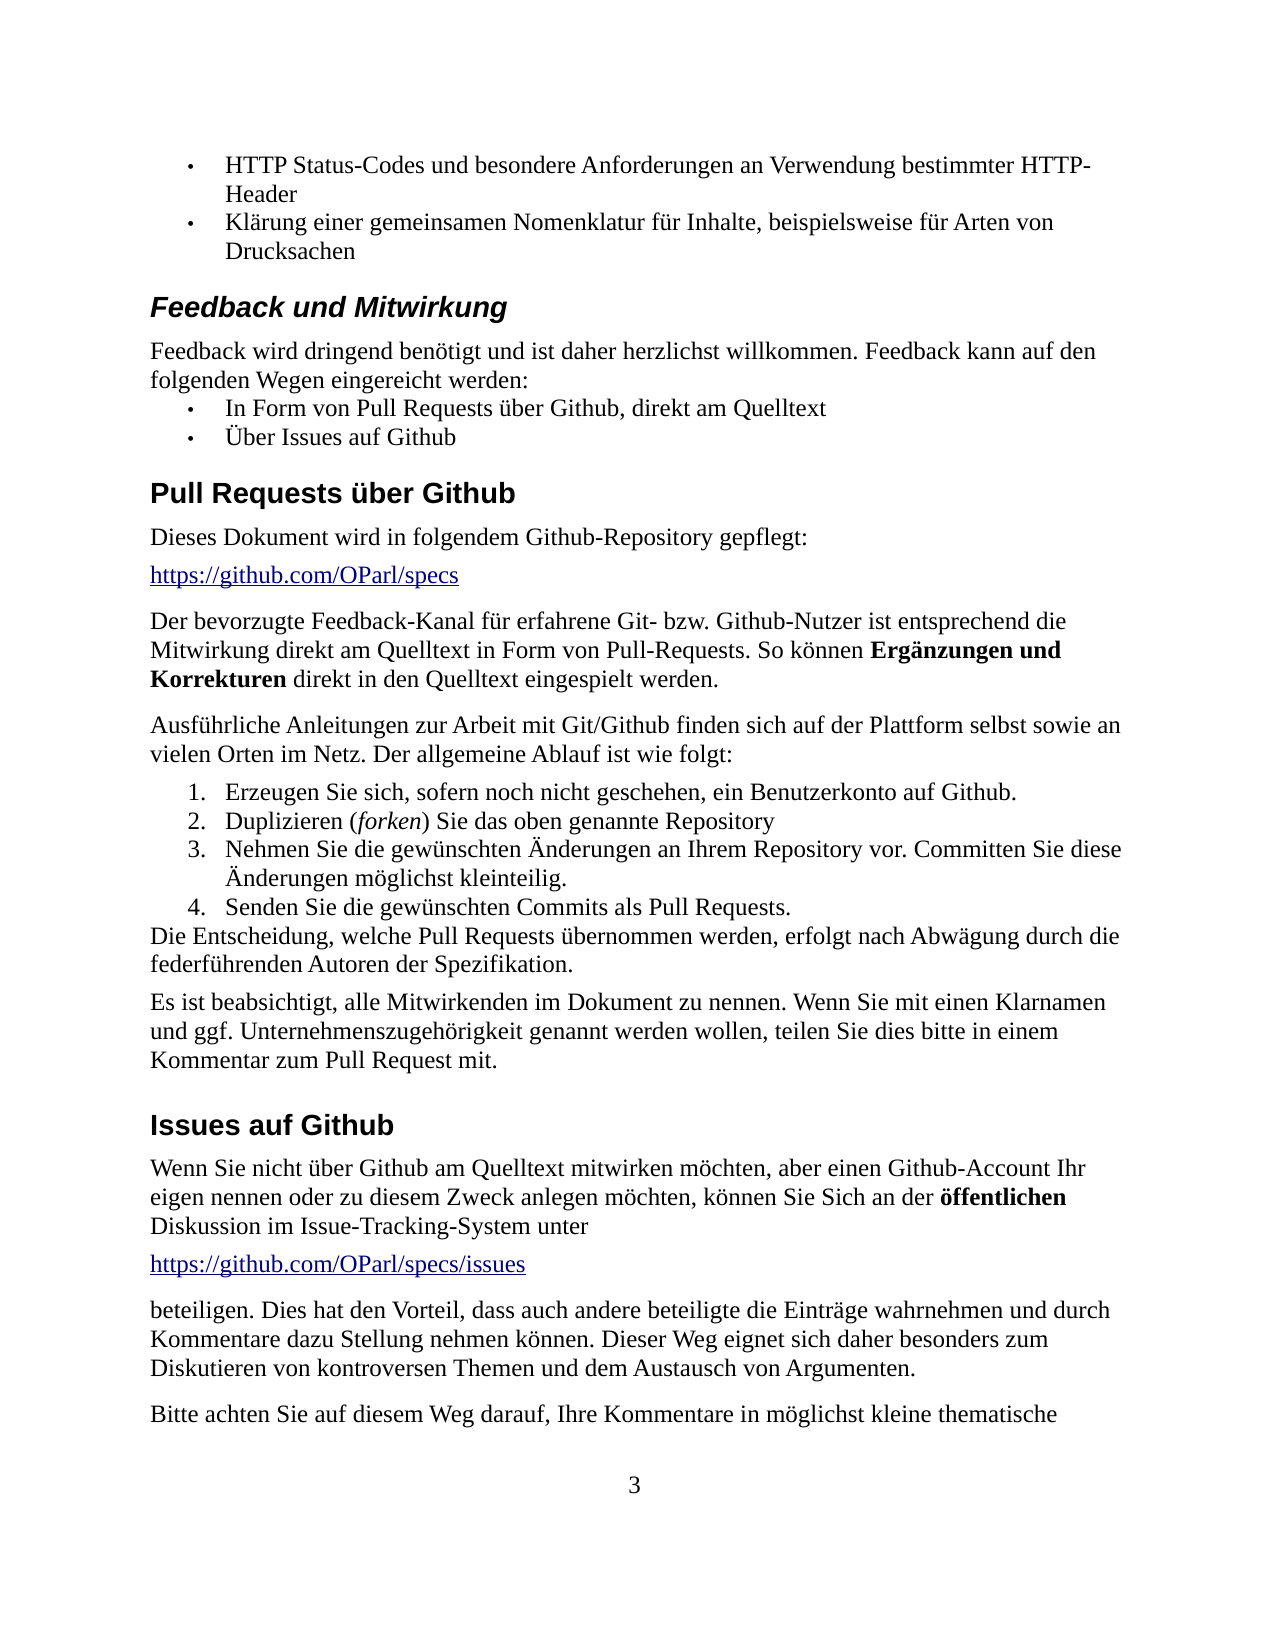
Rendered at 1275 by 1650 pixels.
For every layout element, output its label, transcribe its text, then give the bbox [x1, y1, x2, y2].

text Wenn Sie nicht über Github am Quelltext mitwirken möchten, aber einen Github-Account Ihr eigen nennen oder zu diesem Zweck anlegen möchten, können Sie Sich an der öffentlichen Diskussion im Issue-Tracking-System unter [150, 1153, 1125, 1240]
text Bitte achten Sie auf diesem Weg darauf, Ihre Kommentare in möglichst kleine thematische [150, 1399, 1125, 1428]
subtitle Issues auf Github [150, 1107, 1125, 1141]
text beteiligen. Dies hat den Vorteil, dass auch andere beteiligte die Einträge wahrnehmen und durch Kommentare dazu Stellung nehmen können. Dieser Weg eignet sich daher besonders zum Diskutieren von kontroversen Themen und dem Austausch von Argumenten. [150, 1295, 1125, 1382]
text Feedback wird dringend benötigt und ist daher herzlichst willkommen. Feedback kann auf den folgenden Wegen eingereicht werden: [150, 336, 1125, 393]
text Der bevorzugte Feedback-Kanal für erfahrene Git- bzw. Github-Nutzer ist entsprechend die Mitwirkung direkt am Quelltext in Form von Pull-Requests. So können Ergänzungen und Korrekturen direkt in den Quelltext eingespielt werden. [150, 606, 1125, 693]
text Ausführliche Anleitungen zur Arbeit mit Git/Github finden sich auf der Plattform selbst sowie an vielen Orten im Netz. Der allgemeine Ablauf ist wie folgt: [150, 711, 1125, 768]
text Die Entscheidung, welche Pull Requests übernommen werden, erfolgt nach Abwägung durch die federführenden Autoren der Spezifikation. [150, 921, 1125, 978]
text https://github.com/OParl/specs/issues [150, 1249, 1125, 1277]
list Über Issues auf Github [187, 422, 1125, 451]
list Erzeugen Sie sich, sofern noch nicht geschehen, ein Benutzerkonto auf Github. [187, 777, 1125, 806]
text Dieses Dokument wird in folgendem Github-Repository gepflegt: [150, 522, 1125, 551]
text Es ist beabsichtigt, alle Mitwirkenden im Dokument zu nennen. Wenn Sie mit einen Klarnamen und ggf. Unternehmenszugehörigkeit genannt werden wollen, teilen Sie dies bitte in einem Kommentar zum Pull Request mit. [150, 987, 1125, 1073]
list Nehmen Sie die gewünschten Änderungen an Ihrem Repository vor. Committen Sie diese Änderungen möglichst kleinteilig. [187, 834, 1125, 892]
subtitle Pull Requests über Github [150, 476, 1125, 509]
subtitle Feedback und Mitwirkung [150, 290, 1125, 323]
list In Form von Pull Requests über Github, direkt am Quelltext [187, 393, 1125, 422]
list Klärung einer gemeinsamen Nomenklatur für Inhalte, beispielsweise für Arten von Drucksachen [187, 207, 1125, 265]
text https://github.com/OParl/specs [150, 560, 1125, 588]
list Senden Sie die gewünschten Commits als Pull Requests. [187, 892, 1125, 921]
list HTTP Status-Codes und besondere Anforderungen an Verwendung bestimmter HTTP-Header [187, 150, 1125, 207]
list Duplizieren (forken) Sie das oben genannte Repository [187, 806, 1125, 834]
